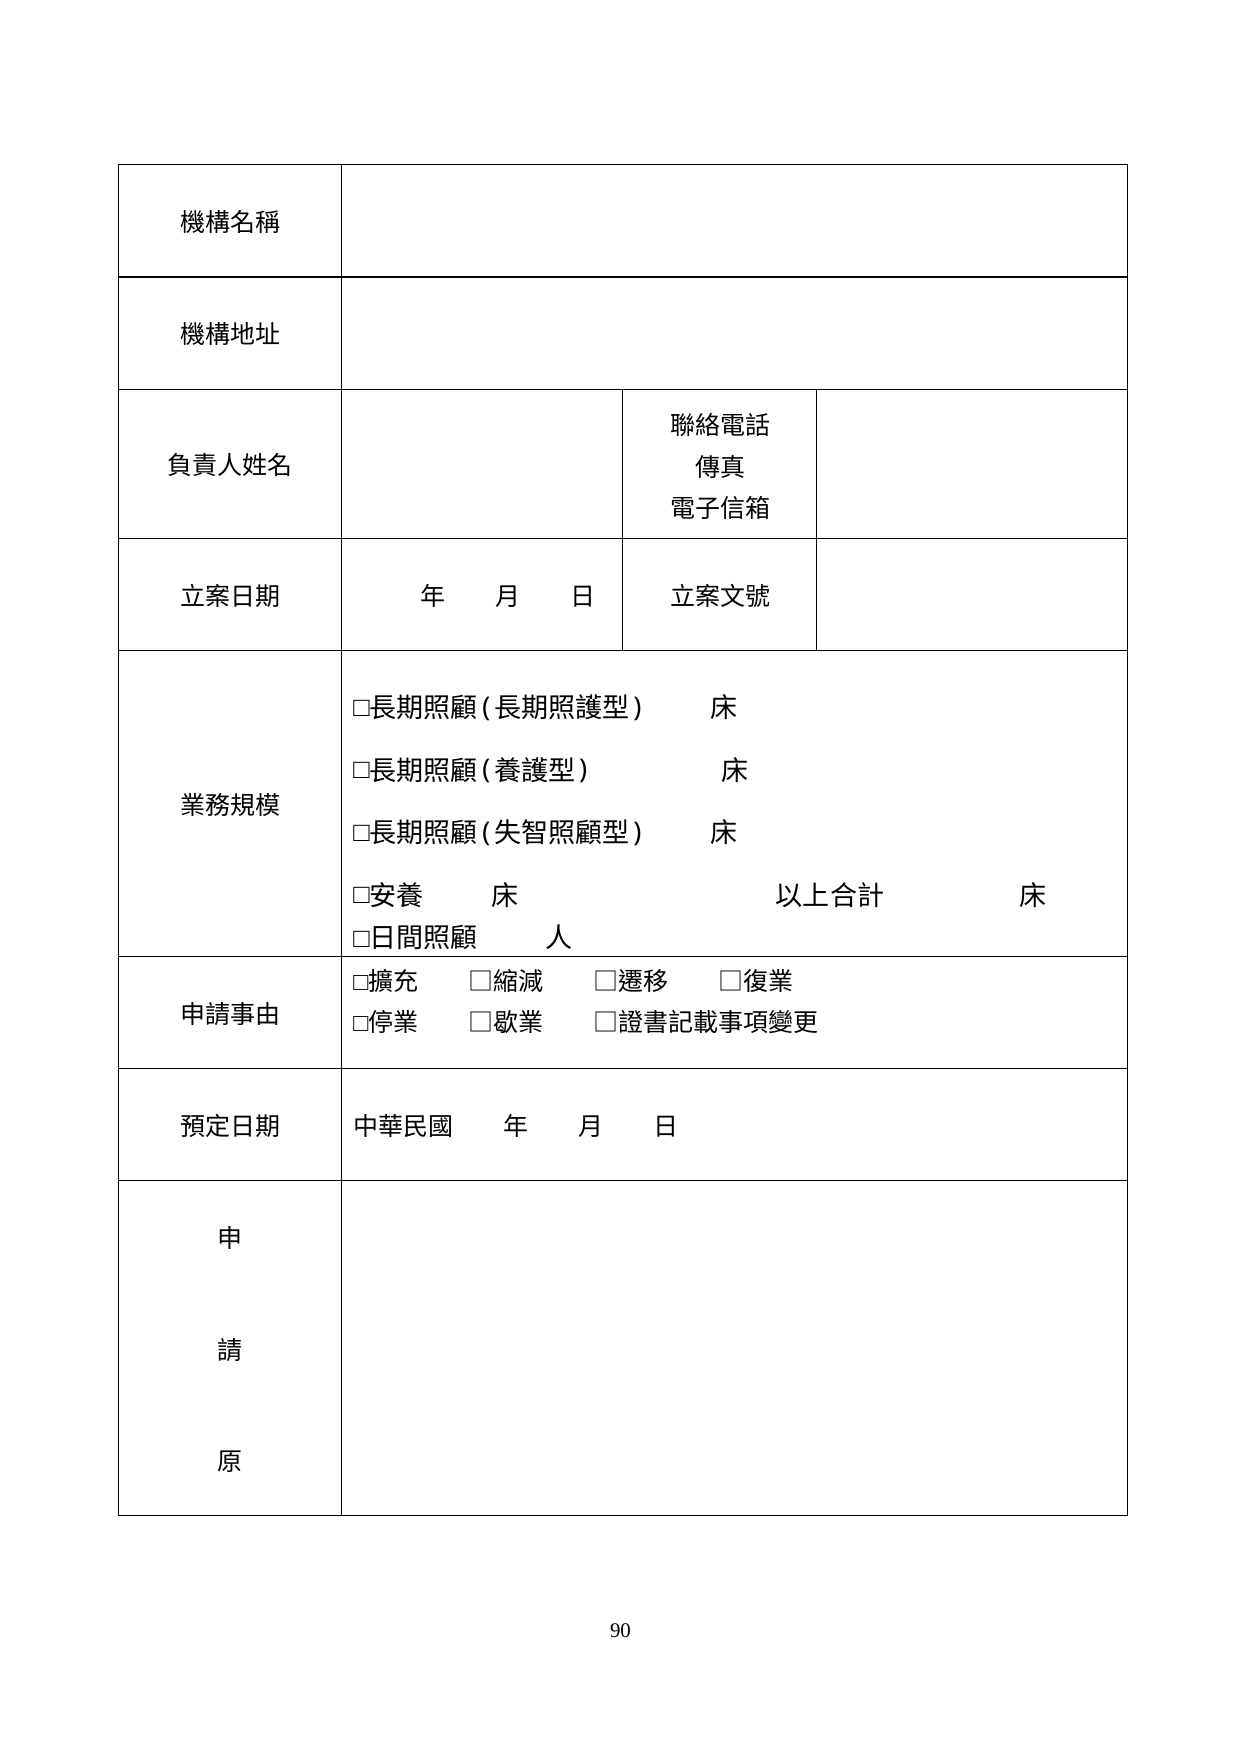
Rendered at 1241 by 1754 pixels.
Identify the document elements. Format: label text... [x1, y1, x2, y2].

table_cell [342, 390, 622, 537]
table_cell □長期照顧(長期照護型) 床 □長期照顧(養護型) 床 □長期照顧(失智照顧型) 床 □安養 床 以上合計 床 □日間照顧 人 [342, 651, 1127, 956]
table_cell 預定日期 [119, 1069, 341, 1180]
table_cell 業務規模 [119, 651, 341, 956]
table_header 機構名稱 [119, 165, 341, 276]
table_cell 立案日期 [119, 539, 341, 650]
table_cell 申請事由 [119, 957, 341, 1068]
table_cell 負責人姓名 [119, 390, 341, 537]
table_header [342, 165, 1127, 276]
table_cell 聯絡電話 傳真 電子信箱 [623, 390, 816, 537]
table_cell [817, 390, 1127, 537]
table_cell [342, 278, 1127, 389]
table_cell 中華民國 年 月 日 [342, 1069, 1127, 1180]
table_cell □擴充 □縮減 □遷移 □復業 □停業 □歇業 □證書記載事項變更 [342, 957, 1127, 1068]
table_cell 申 請 原 [119, 1181, 341, 1515]
table_cell [817, 539, 1127, 650]
table_cell 年 月 日 [342, 539, 622, 650]
table_cell 立案文號 [623, 539, 816, 650]
table_cell [342, 1181, 1127, 1515]
table_cell 機構地址 [119, 278, 341, 389]
